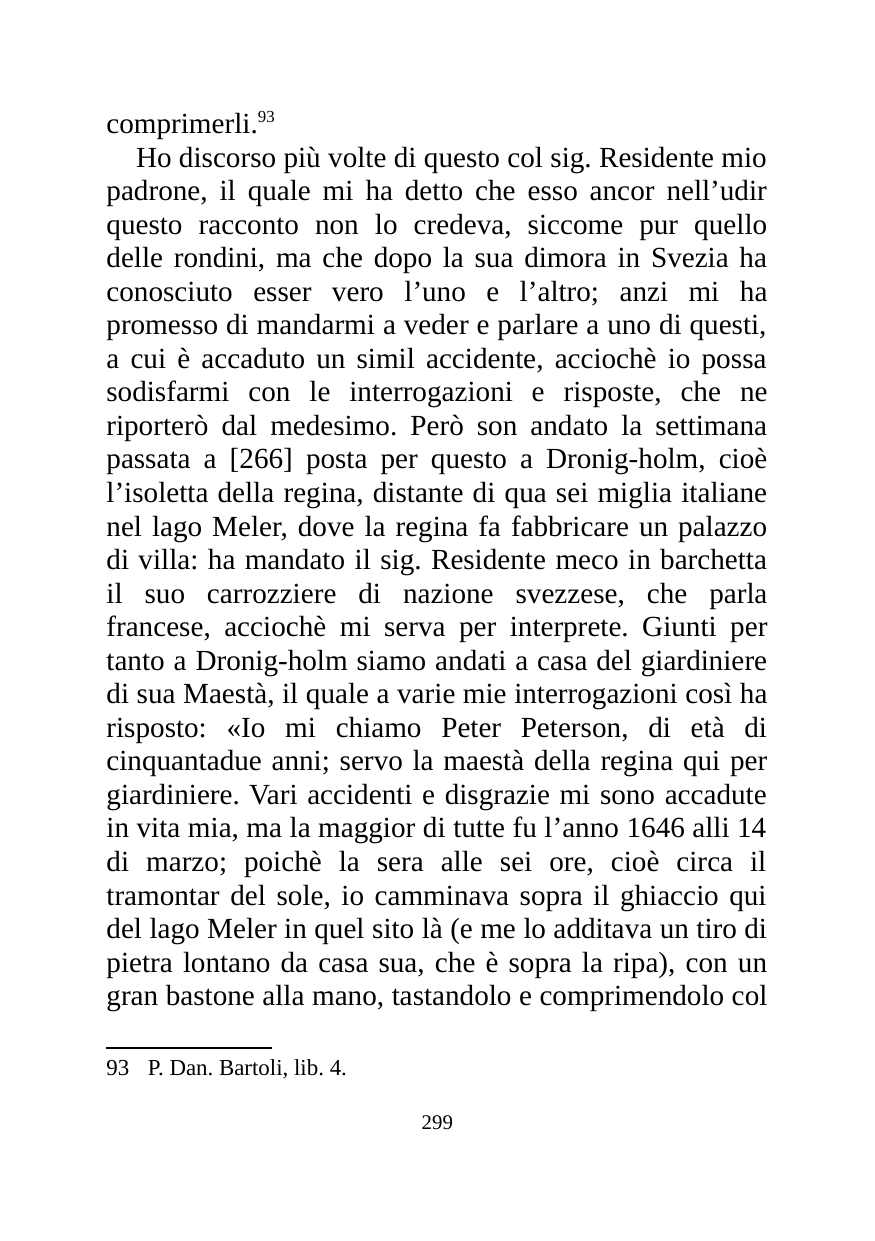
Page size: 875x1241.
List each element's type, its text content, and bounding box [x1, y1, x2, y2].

text comprimerli. [106, 106, 768, 140]
text Ho discorso più volte di questo col sig. Residente mio padrone, il quale mi ha detto che esso ancor nell’udir questo racconto non lo credeva, siccome pur quello delle rondini, ma che dopo la sua dimora in Svezia ha conosciuto esser vero l’uno e l’altro; anzi mi ha promesso di mandarmi a veder e parlare a uno di questi, a cui è accaduto un simil accidente, acciochè io possa sodisfarmi con le interrogazioni e risposte, che ne riporterò dal medesimo. Però son andato la settimana passata a [266] posta per questo a Dronig-holm, cioè l’isoletta della regina, distante di qua sei miglia italiane nel lago Meler, dove la regina fa fabbricare un palazzo di villa: ha mandato il sig. Residente meco in barchetta il suo carrozziere di nazione svezzese, che parla francese, acciochè mi serva per interprete. Giunti per tanto a Dronig-holm siamo andati a casa del giardiniere di sua Maestà, il quale a varie mie interrogazioni così ha risposto: «Io mi chiamo Peter Peterson, di età di cinquantadue anni; servo la maestà della regina qui per giardiniere. Vari accidenti e disgrazie mi sono accadute in vita mia, ma la maggior di tutte fu l’anno 1646 alli 14 di marzo; poichè la sera alle sei ore, cioè circa il tramontar del sole, io camminava sopra il ghiaccio qui del lago Meler in quel sito là (e me lo additava un tiro di pietra lontano da casa sua, che è sopra la ripa), con un gran bastone alla mano, tastandolo e comprimendolo col [106, 140, 768, 1012]
text P. Dan. Bartoli, lib. 4. [106, 1054, 768, 1080]
